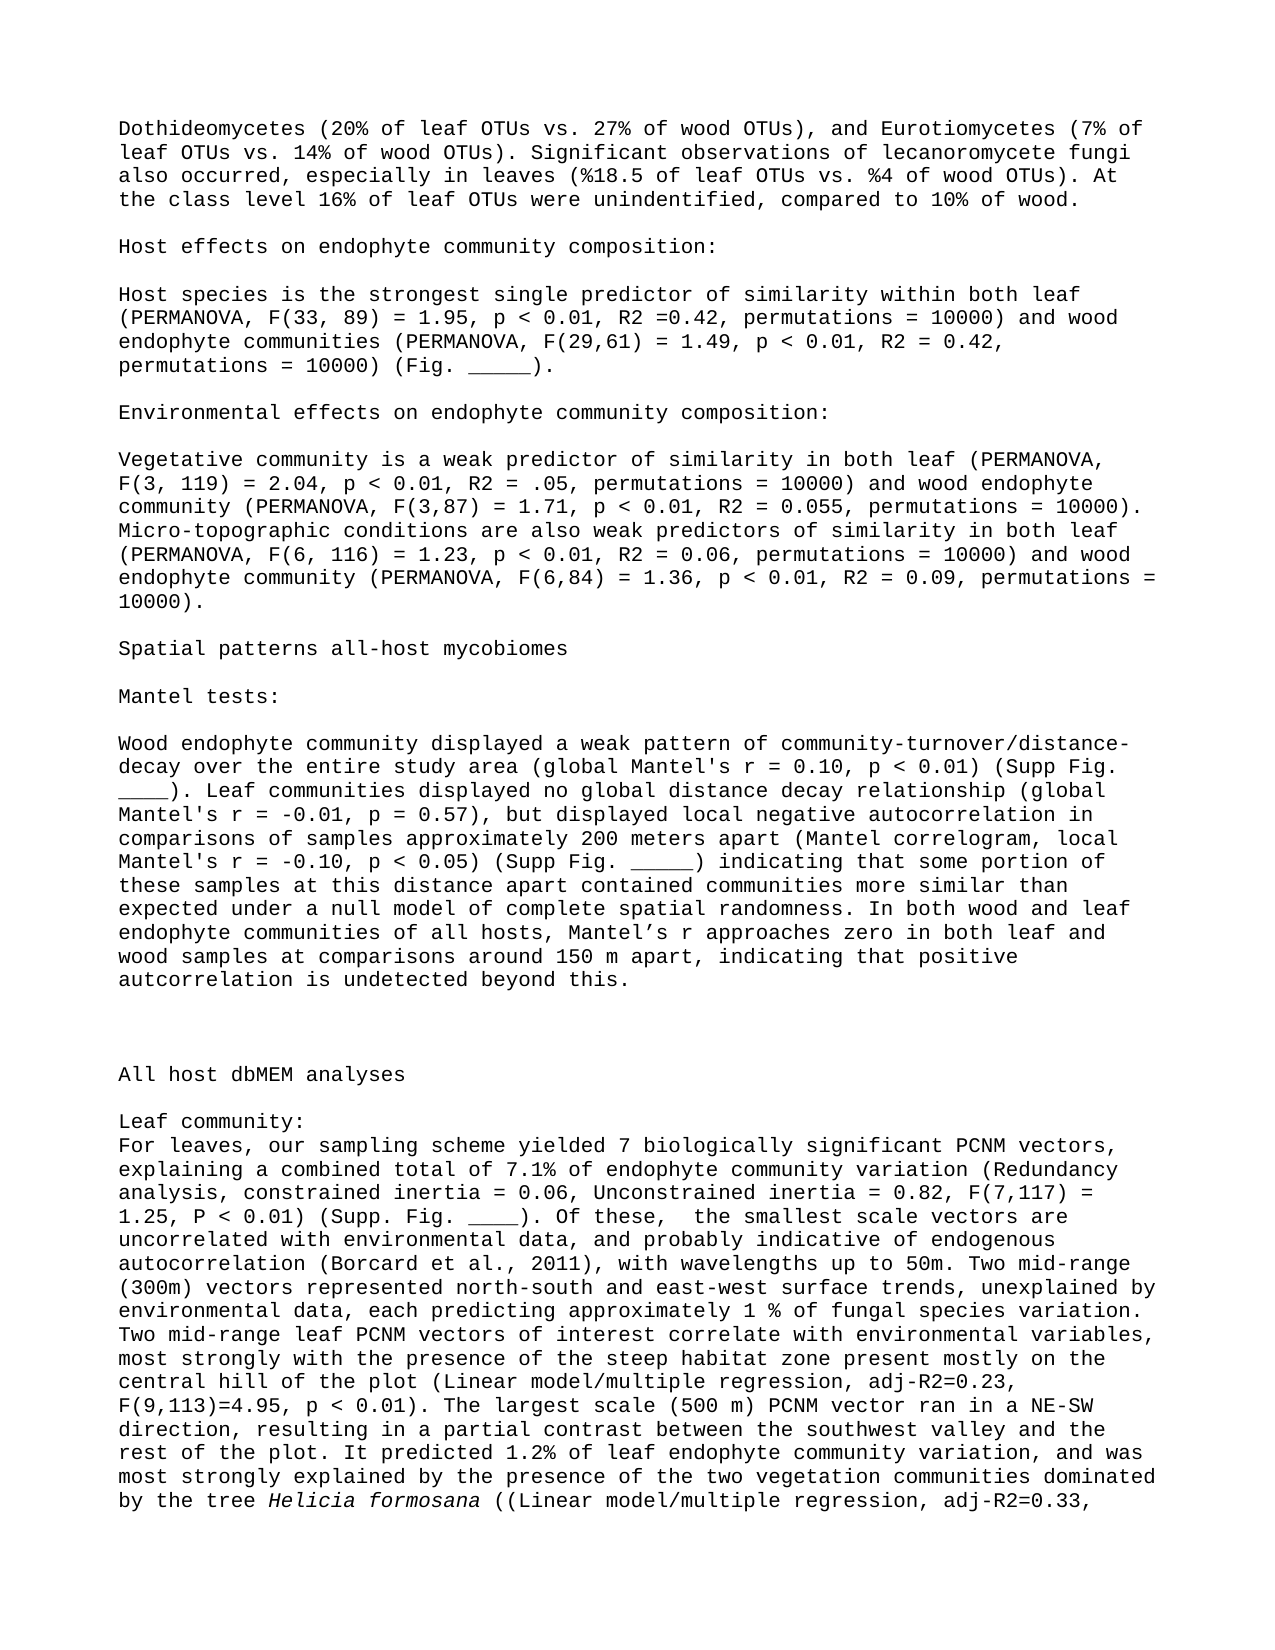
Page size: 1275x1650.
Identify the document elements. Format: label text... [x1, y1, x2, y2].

text Host effects on endophyte community composition: [118, 236, 1157, 260]
text Spatial patterns all-host mycobiomes [118, 638, 1157, 662]
text Mantel tests: [118, 686, 1157, 709]
text Environmental effects on endophyte community composition: [118, 402, 1157, 426]
text Vegetative community is a weak predictor of similarity in both leaf (PERMANOVA, F(3, 119) = 2.04, p < 0.01, R2 = .05, permutations = 10000) and wood endophyte community (PERMANOVA, F(3,87) = 1.71, p < 0.01, R2 = 0.055, permutations = 10000). Micro-topographic conditions are also weak predictors of similarity in both leaf (PERMANOVA, F(6, 116) = 1.23, p < 0.01, R2 = 0.06, permutations = 10000) and wood endophyte community (PERMANOVA, F(6,84) = 1.36, p < 0.01, R2 = 0.09, permutations = 10000). [118, 449, 1157, 615]
text All host dbMEM analyses [118, 1064, 1157, 1088]
text Host species is the strongest single predictor of similarity within both leaf (PERMANOVA, F(33, 89) = 1.95, p < 0.01, R2 =0.42, permutations = 10000) and wood endophyte communities (PERMANOVA, F(29,61) = 1.49, p < 0.01, R2 = 0.42, permutations = 10000) (Fig. _____). [118, 284, 1157, 378]
text Leaf community: [118, 1111, 1157, 1135]
text Dothideomycetes (20% of leaf OTUs vs. 27% of wood OTUs), and Eurotiomycetes (7% of leaf OTUs vs. 14% of wood OTUs). Significant observations of lecanoromycete fungi also occurred, especially in leaves (%18.5 of leaf OTUs vs. %4 of wood OTUs). At the class level 16% of leaf OTUs were unindentified, compared to 10% of wood. [118, 118, 1157, 213]
text Wood endophyte community displayed a weak pattern of community-turnover/distance-decay over the entire study area (global Mantel's r = 0.10, p < 0.01) (Supp Fig. ____). Leaf communities displayed no global distance decay relationship (global Mantel's r = -0.01, p = 0.57), but displayed local negative autocorrelation in comparisons of samples approximately 200 meters apart (Mantel correlogram, local Mantel's r = -0.10, p < 0.05) (Supp Fig. _____) indicating that some portion of these samples at this distance apart contained communities more similar than expected under a null model of complete spatial randomness. In both wood and leaf endophyte communities of all hosts, Mantel’s r approaches zero in both leaf and wood samples at comparisons around 150 m apart, indicating that positive autcorrelation is undetected beyond this. [118, 733, 1157, 993]
text For leaves, our sampling scheme yielded 7 biologically significant PCNM vectors, explaining a combined total of 7.1% of endophyte community variation (Redundancy analysis, constrained inertia = 0.06, Unconstrained inertia = 0.82, F(7,117) = 1.25, P < 0.01) (Supp. Fig. ____). Of these, the smallest scale vectors are uncorrelated with environmental data, and probably indicative of endogenous autocorrelation (Borcard et al., 2011), with wavelengths up to 50m. Two mid-range (300m) vectors represented north-south and east-west surface trends, unexplained by environmental data, each predicting approximately 1 % of fungal species variation. Two mid-range leaf PCNM vectors of interest correlate with environmental variables, most strongly with the presence of the steep habitat zone present mostly on the central hill of the plot (Linear model/multiple regression, adj-R2=0.23, F(9,113)=4.95, p < 0.01). The largest scale (500 m) PCNM vector ran in a NE-SW direction, resulting in a partial contrast between the southwest valley and the rest of the plot. It predicted 1.2% of leaf endophyte community variation, and was most strongly explained by the presence of the two vegetation communities dominated by the tree Helicia formosana ((Linear model/multiple regression, adj-R2=0.33, [118, 1135, 1157, 1513]
